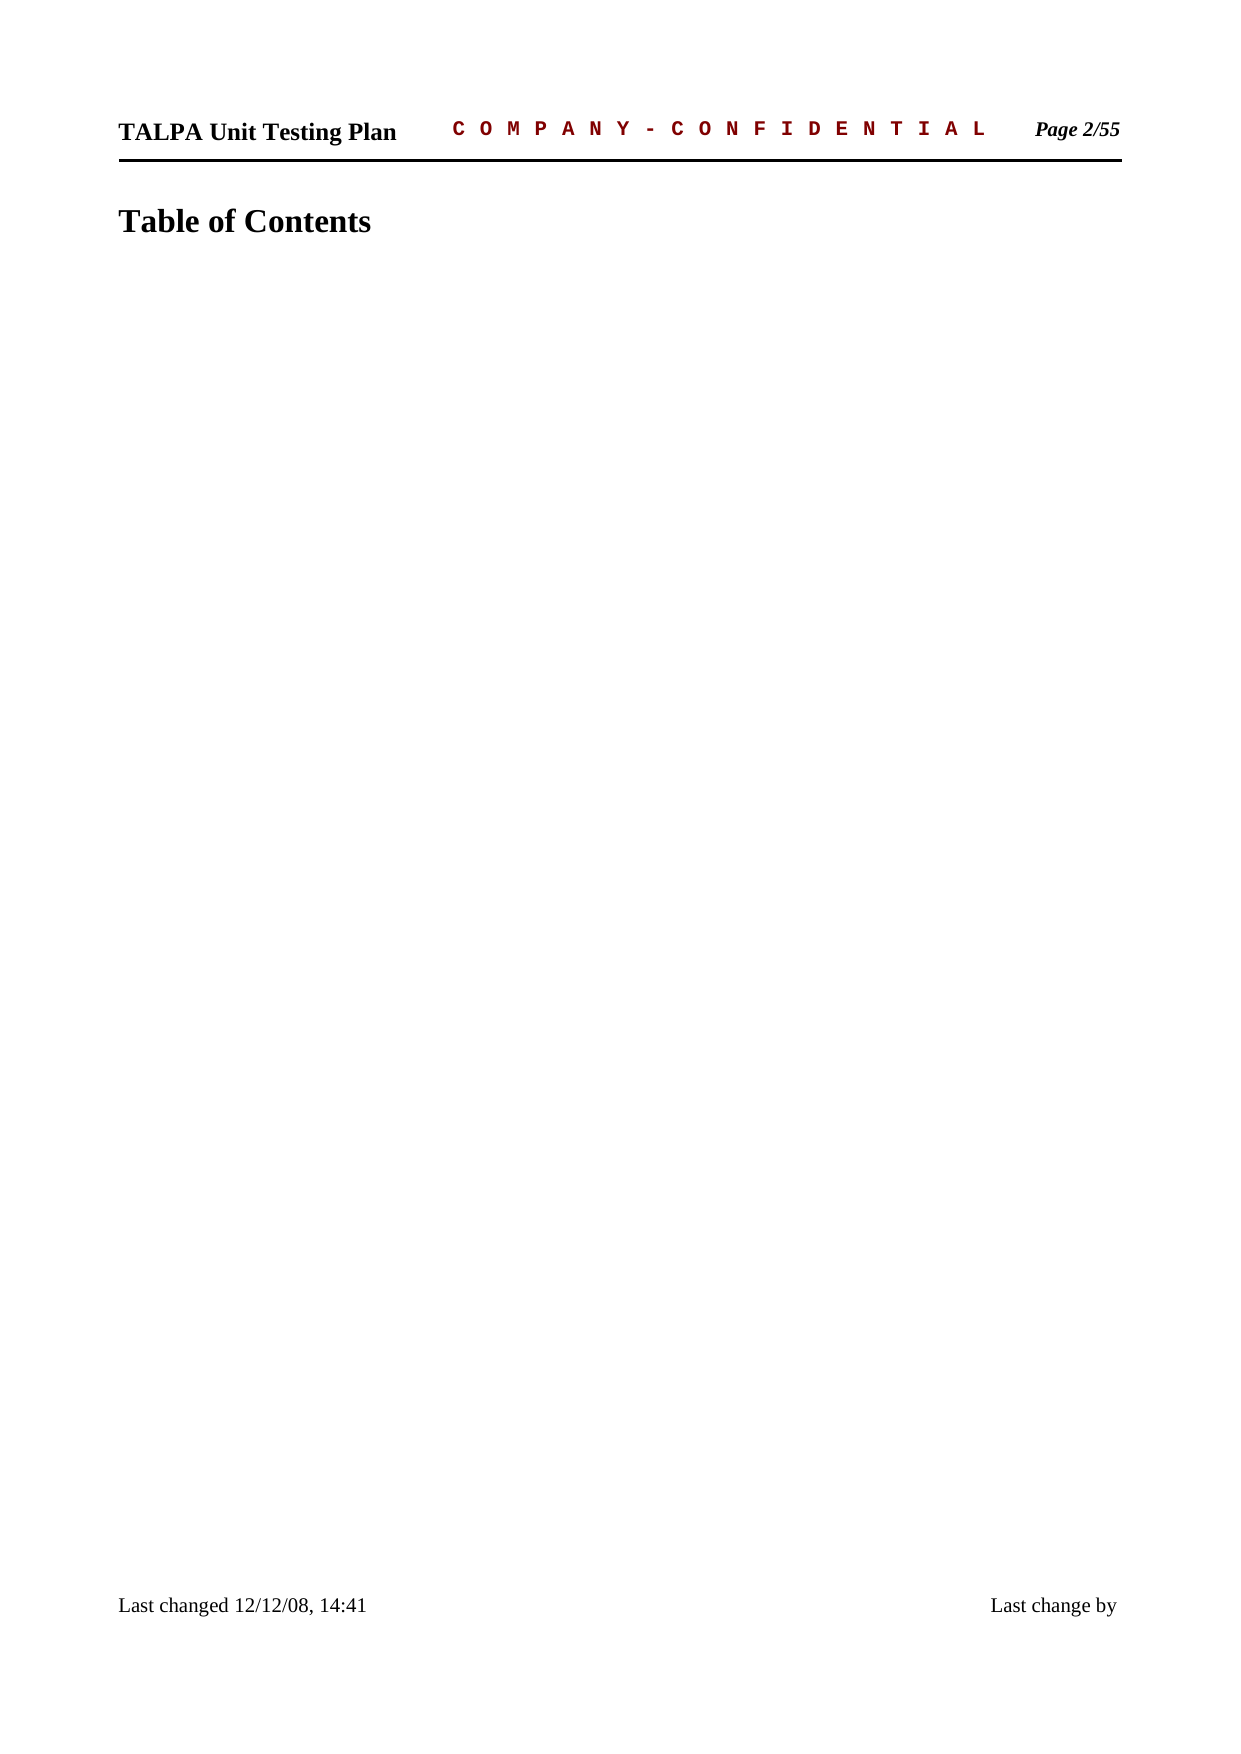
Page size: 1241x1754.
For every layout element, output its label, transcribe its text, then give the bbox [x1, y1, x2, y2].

subtitle Table of Contents [118, 203, 1122, 240]
